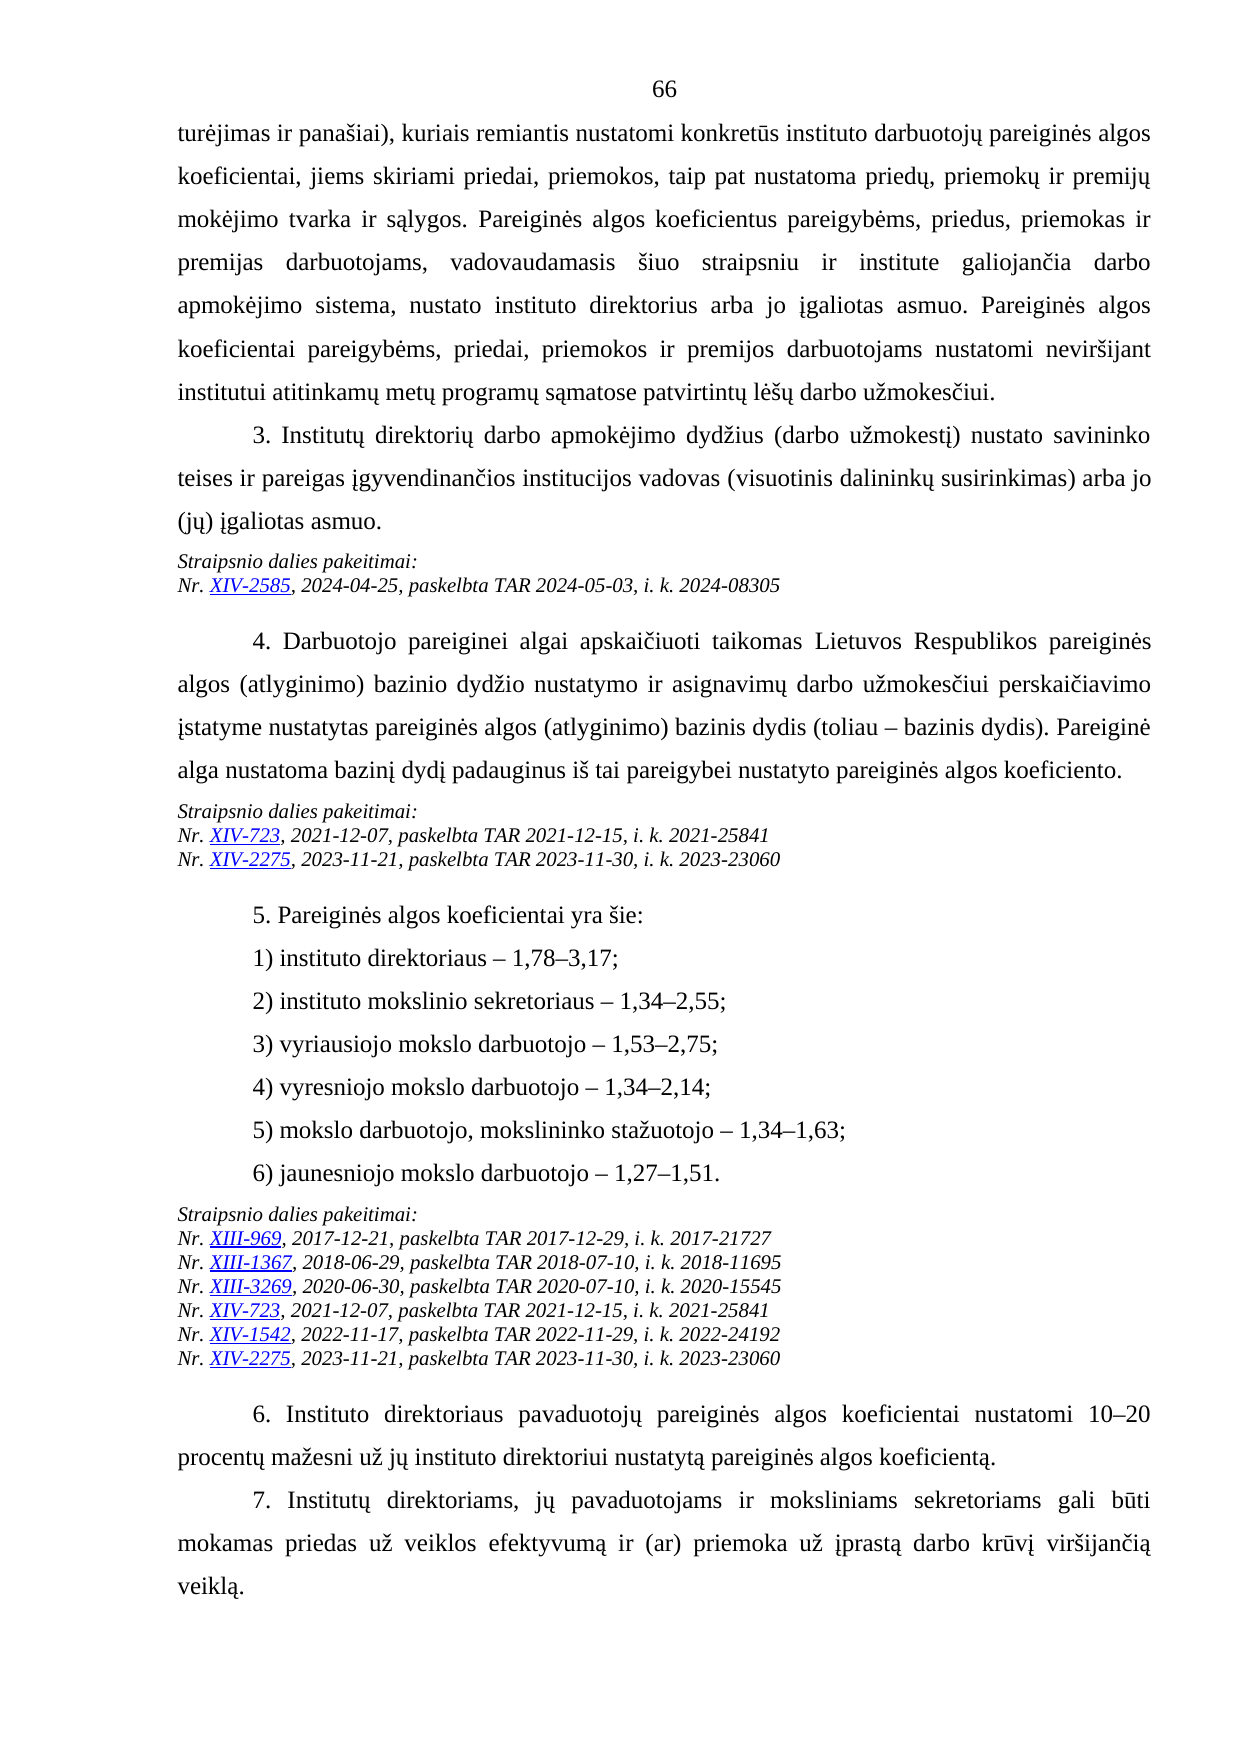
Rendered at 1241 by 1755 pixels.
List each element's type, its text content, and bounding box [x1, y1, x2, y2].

text Nr. XIV-723, 2021-12-07, paskelbta TAR 2021-12-15, i. k. 2021-25841 [177, 1298, 1152, 1322]
text 2) instituto mokslinio sekretoriaus – 1,34–2,55; [177, 986, 1152, 1015]
text Nr. XIV-723, 2021-12-07, paskelbta TAR 2021-12-15, i. k. 2021-25841 [177, 823, 1152, 847]
text 3. Institutų direktorių darbo apmokėjimo dydžius (darbo užmokestį) nustato savininko teises ir pareigas įgyvendinančios institucijos vadovas (visuotinis dalininkų susirinkimas) arba jo (jų) įgaliotas asmuo. [177, 420, 1152, 535]
text turėjimas ir panašiai), kuriais remiantis nustatomi konkretūs instituto darbuotojų pareiginės algos koeficientai, jiems skiriami priedai, priemokos, taip pat nustatoma priedų, priemokų ir premijų mokėjimo tvarka ir sąlygos. Pareiginės algos koeficientus pareigybėms, priedus, priemokas ir premijas darbuotojams, vadovaudamasis šiuo straipsniu ir institute galiojančia darbo apmokėjimo sistema, nustato instituto direktorius arba jo įgaliotas asmuo. Pareiginės algos koeficientai pareigybėms, priedai, priemokos ir premijos darbuotojams nustatomi neviršijant institutui atitinkamų metų programų sąmatose patvirtintų lėšų darbo užmokesčiui. [177, 118, 1152, 406]
text 1) instituto direktoriaus – 1,78–3,17; [177, 943, 1152, 972]
text 5. Pareiginės algos koeficientai yra šie: [177, 900, 1152, 928]
text Nr. XIV-2275, 2023-11-21, paskelbta TAR 2023-11-30, i. k. 2023-23060 [177, 1346, 1152, 1370]
text Nr. XIV-2585, 2024-04-25, paskelbta TAR 2024-05-03, i. k. 2024-08305 [177, 573, 1152, 597]
text Straipsnio dalies pakeitimai: [177, 549, 1152, 573]
text 4) vyresniojo mokslo darbuotojo – 1,34–2,14; [177, 1072, 1152, 1101]
text Nr. XIV-1542, 2022-11-17, paskelbta TAR 2022-11-29, i. k. 2022-24192 [177, 1322, 1152, 1346]
text 3) vyriausiojo mokslo darbuotojo – 1,53–2,75; [177, 1029, 1152, 1058]
text 6. Instituto direktoriaus pavaduotojų pareiginės algos koeficientai nustatomi 10–20 procentų mažesni už jų instituto direktoriui nustatytą pareiginės algos koeficientą. [177, 1399, 1152, 1471]
text 7. Institutų direktoriams, jų pavaduotojams ir moksliniams sekretoriams gali būti mokamas priedas už veiklos efektyvumą ir (ar) priemoka už įprastą darbo krūvį viršijančią veiklą. [177, 1485, 1152, 1600]
text 4. Darbuotojo pareiginei algai apskaičiuoti taikomas Lietuvos Respublikos pareiginės algos (atlyginimo) bazinio dydžio nustatymo ir asignavimų darbo užmokesčiui perskaičiavimo įstatyme nustatytas pareiginės algos (atlyginimo) bazinis dydis (toliau – bazinis dydis). Pareiginė alga nustatoma bazinį dydį padauginus iš tai pareigybei nustatyto pareiginės algos koeficiento. [177, 626, 1152, 784]
text Straipsnio dalies pakeitimai: [177, 1202, 1152, 1226]
text Straipsnio dalies pakeitimai: [177, 799, 1152, 823]
text 5) mokslo darbuotojo, mokslininko stažuotojo – 1,34–1,63; [177, 1115, 1152, 1144]
text Nr. XIII-1367, 2018-06-29, paskelbta TAR 2018-07-10, i. k. 2018-11695 [177, 1250, 1152, 1274]
text 6) jaunesniojo mokslo darbuotojo – 1,27–1,51. [177, 1158, 1152, 1187]
text Nr. XIV-2275, 2023-11-21, paskelbta TAR 2023-11-30, i. k. 2023-23060 [177, 847, 1152, 871]
text Nr. XIII-969, 2017-12-21, paskelbta TAR 2017-12-29, i. k. 2017-21727 [177, 1226, 1152, 1250]
text Nr. XIII-3269, 2020-06-30, paskelbta TAR 2020-07-10, i. k. 2020-15545 [177, 1274, 1152, 1298]
